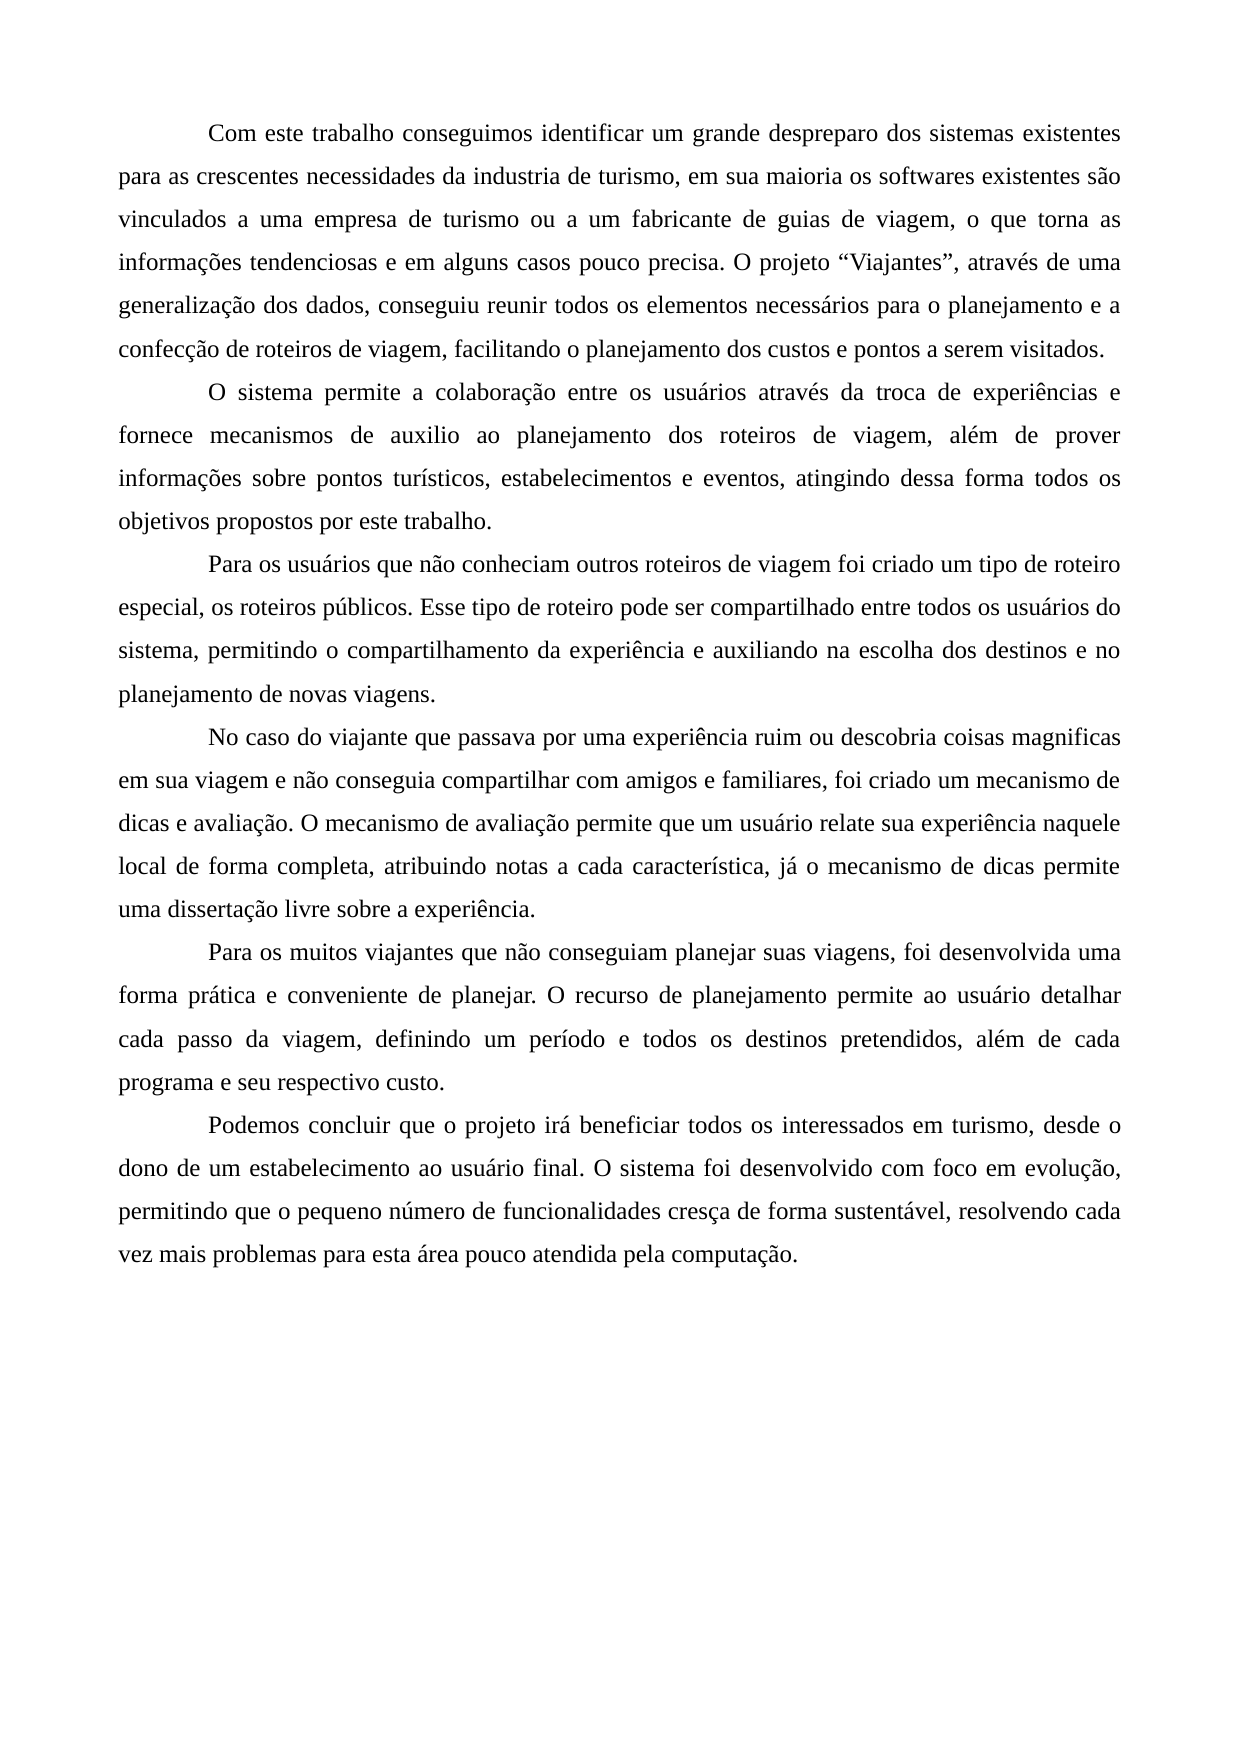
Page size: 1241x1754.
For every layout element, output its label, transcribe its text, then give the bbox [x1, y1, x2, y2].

text No caso do viajante que passava por uma experiência ruim ou descobria coisas magnificas em sua viagem e não conseguia compartilhar com amigos e familiares, foi criado um mecanismo de dicas e avaliação. O mecanismo de avaliação permite que um usuário relate sua experiência naquele local de forma completa, atribuindo notas a cada característica, já o mecanismo de dicas permite uma dissertação livre sobre a experiência. [118, 722, 1122, 923]
text Para os usuários que não conheciam outros roteiros de viagem foi criado um tipo de roteiro especial, os roteiros públicos. Esse tipo de roteiro pode ser compartilhado entre todos os usuários do sistema, permitindo o compartilhamento da experiência e auxiliando na escolha dos destinos e no planejamento de novas viagens. [118, 549, 1122, 707]
text Para os muitos viajantes que não conseguiam planejar suas viagens, foi desenvolvida uma forma prática e conveniente de planejar. O recurso de planejamento permite ao usuário detalhar cada passo da viagem, definindo um período e todos os destinos pretendidos, além de cada programa e seu respectivo custo. [118, 937, 1122, 1096]
text O sistema permite a colaboração entre os usuários através da troca de experiências e fornece mecanismos de auxilio ao planejamento dos roteiros de viagem, além de prover informações sobre pontos turísticos, estabelecimentos e eventos, atingindo dessa forma todos os objetivos propostos por este trabalho. [118, 377, 1122, 535]
text Com este trabalho conseguimos identificar um grande despreparo dos sistemas existentes para as crescentes necessidades da industria de turismo, em sua maioria os softwares existentes são vinculados a uma empresa de turismo ou a um fabricante de guias de viagem, o que torna as informações tendenciosas e em alguns casos pouco precisa. O projeto “Viajantes”, através de uma generalização dos dados, conseguiu reunir todos os elementos necessários para o planejamento e a confecção de roteiros de viagem, facilitando o planejamento dos custos e pontos a serem visitados. [118, 118, 1122, 362]
text Podemos concluir que o projeto irá beneficiar todos os interessados em turismo, desde o dono de um estabelecimento ao usuário final. O sistema foi desenvolvido com foco em evolução, permitindo que o pequeno número de funcionalidades cresça de forma sustentável, resolvendo cada vez mais problemas para esta área pouco atendida pela computação. [118, 1110, 1122, 1268]
